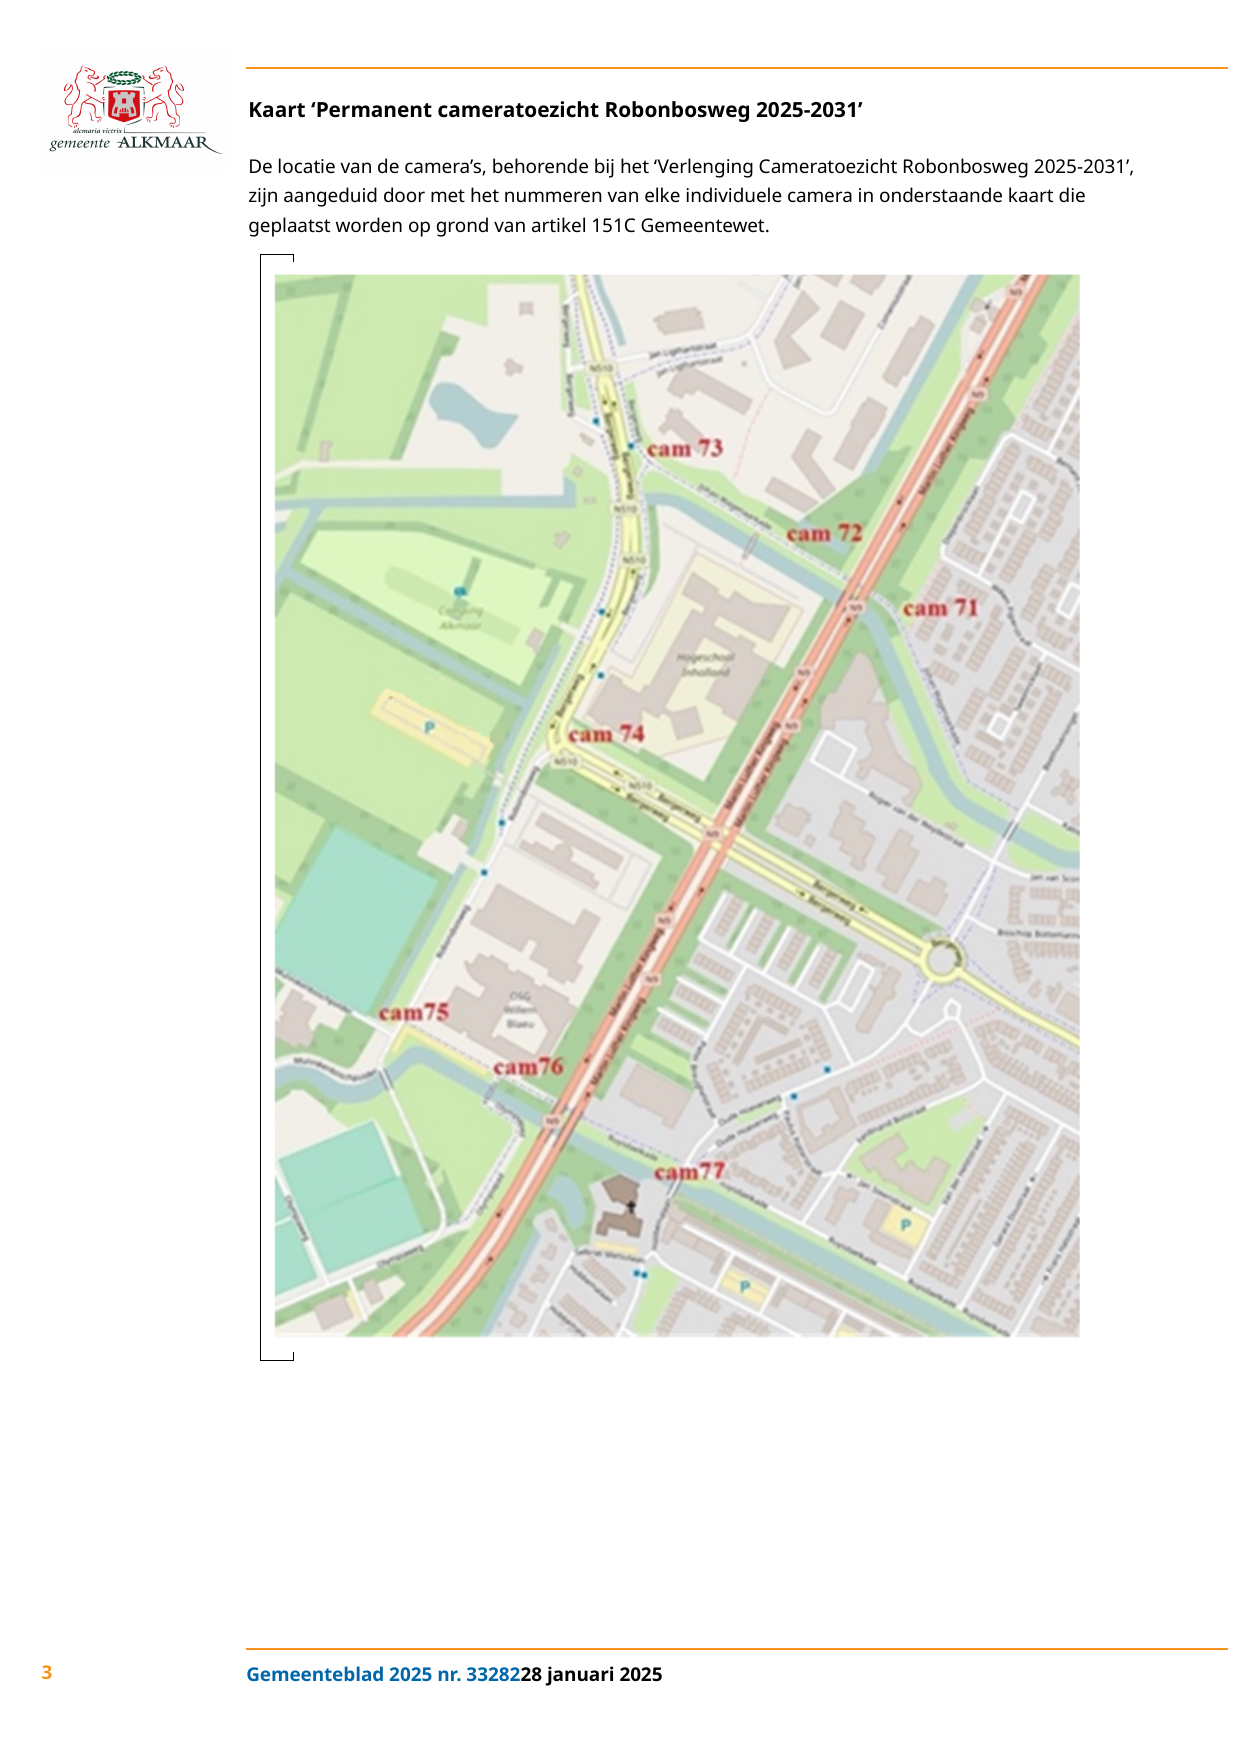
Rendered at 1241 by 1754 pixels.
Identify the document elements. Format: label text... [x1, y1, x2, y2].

picture [41, 47, 231, 172]
text De locatie van de camera’s, behorende bij het ‘Verlenging Cameratoezicht Robonbosweg 2025-2031’, zijn aangeduid door met het nummeren van elke individuele camera in onderstaande kaart die geplaatst worden op grond van artikel 151C Gemeentewet. [248, 153, 1152, 238]
picture [268, 262, 1090, 1352]
text Kaart ‘Permanent cameratoezicht Robonbosweg 2025-2031’ [248, 95, 1152, 123]
